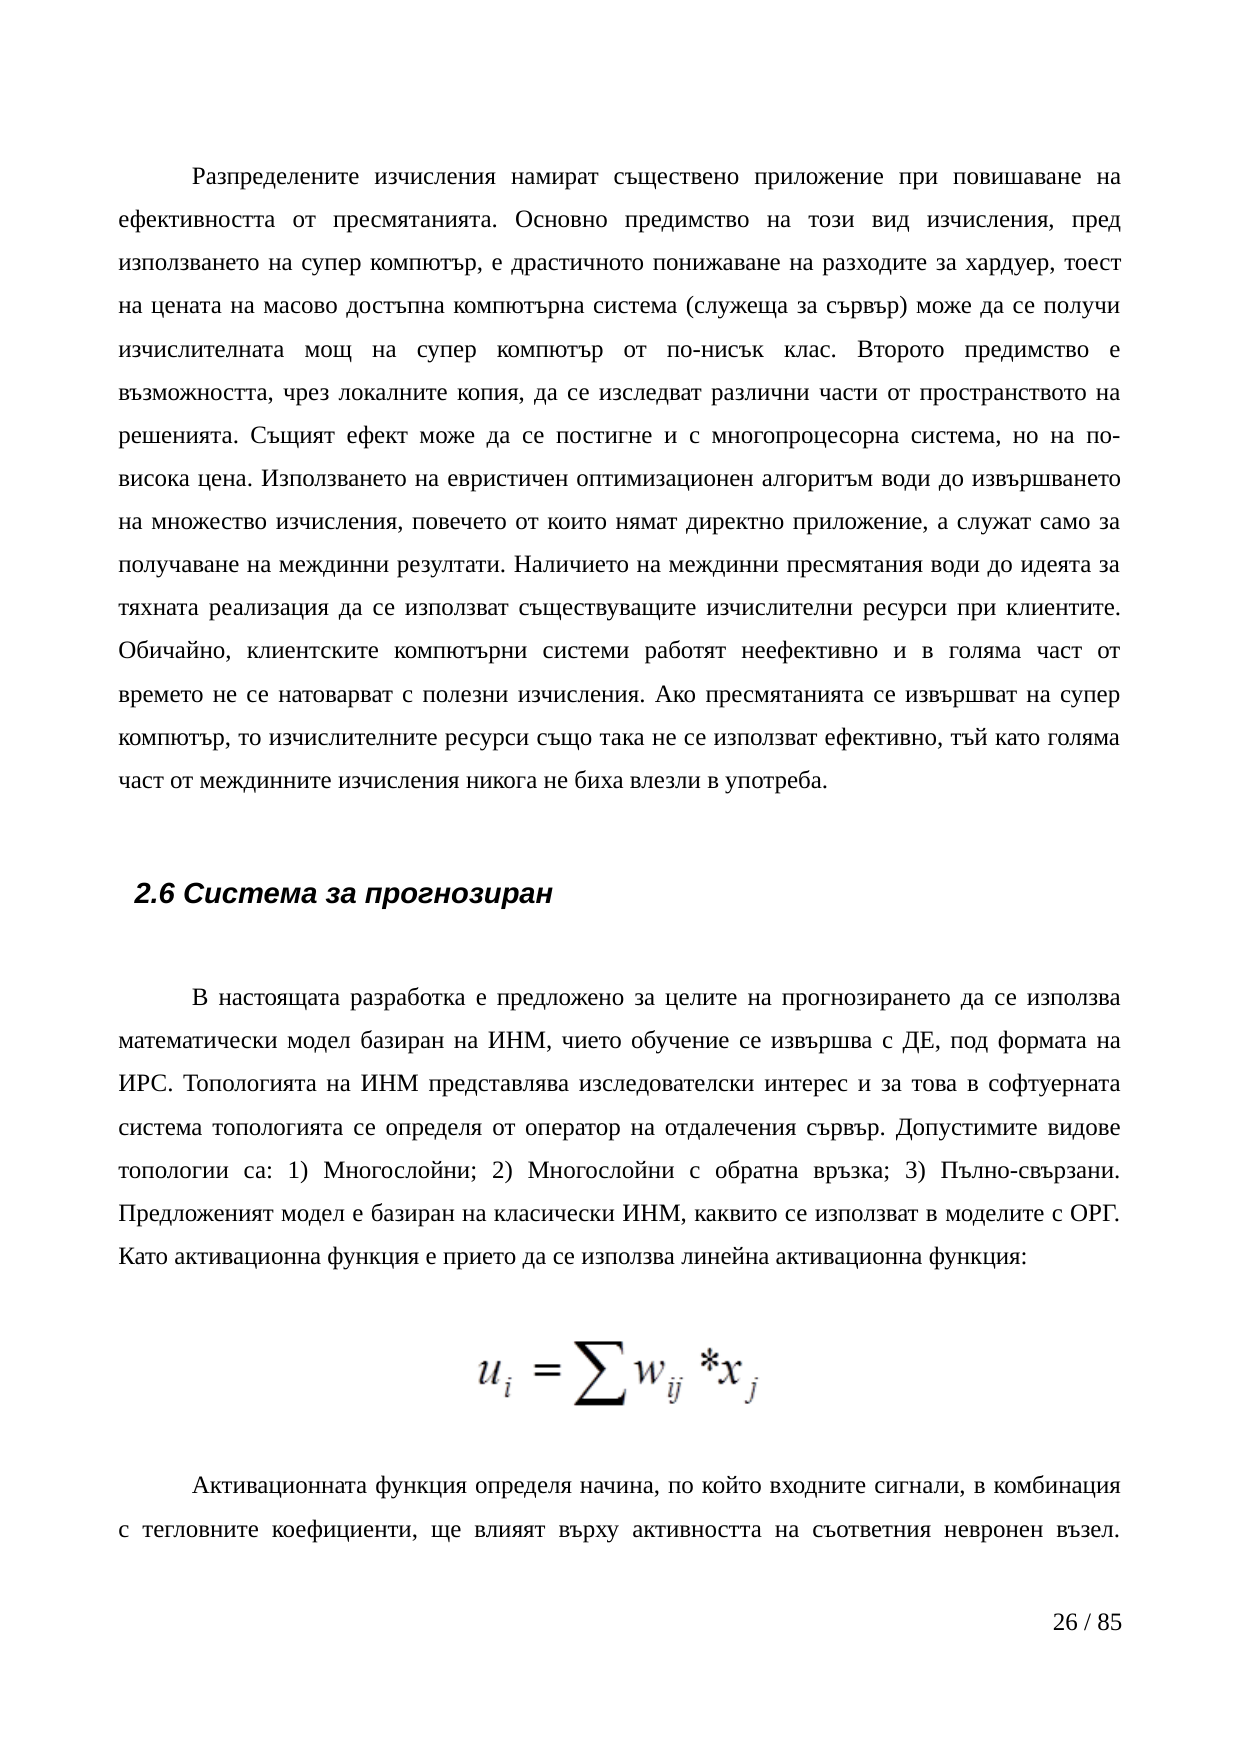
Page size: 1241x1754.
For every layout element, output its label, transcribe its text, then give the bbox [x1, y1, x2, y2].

text В настоящата разработка е предложено за целите на прогнозирането да се използва математически модел базиран на ИНМ, чието обучение се извършва с ДЕ, под формата на ИРС. Топологията на ИНМ представлява изследователски интерес и за това в софтуерната система топологията се определя от оператор на отдалечения сървър. Допустимите видове топологии са: 1) Многослойни; 2) Многослойни с обратна връзка; 3) Пълно-свързани. Предложеният модел е базиран на класически ИНМ, каквито се използват в моделите с ОРГ. Като активационна функция е прието да се използва линейна активационна функция: [118, 982, 1122, 1270]
subtitle 2.6 Система за прогнозиран [118, 876, 1122, 910]
text Активационната функция определя начина, по който входните сигнали, в комбинация с тегловните коефициенти, ще влияят върху активността на съответния невронен възел. [118, 1471, 1122, 1542]
text Разпределените изчисления намират съществено приложение при повишаване на ефективността от пресмятанията. Основно предимство на този вид изчисления, пред използването на супер компютър, е драстичното понижаване на разходите за хардуер, тоест на цената на масово достъпна компютърна система (служеща за сървър) може да се получи изчислителната мощ на супер компютър от по-нисък клас. Второто предимство е възможността, чрез локалните копия, да се изследват различни части от пространството на решенията. Същият ефект може да се постигне и с многопроцесорна система, но на по-висока цена. Използването на евристичен оптимизационен алгоритъм води до извършването на множество изчисления, повечето от които нямат директно приложение, а служат само за получаване на междинни резултати. Наличието на междинни пресмятания води до идеята за тяхната реализация да се използват съществуващите изчислителни ресурси при клиентите. Обичайно, клиентските компютърни системи работят неефективно и в голяма част от времето не се натоварват с полезни изчисления. Ако пресмятанията се извършват на супер компютър, то изчислителните ресурси също така не се използват ефективно, тъй като голяма част от междинните изчисления никога не биха влезли в употреба. [118, 161, 1122, 794]
